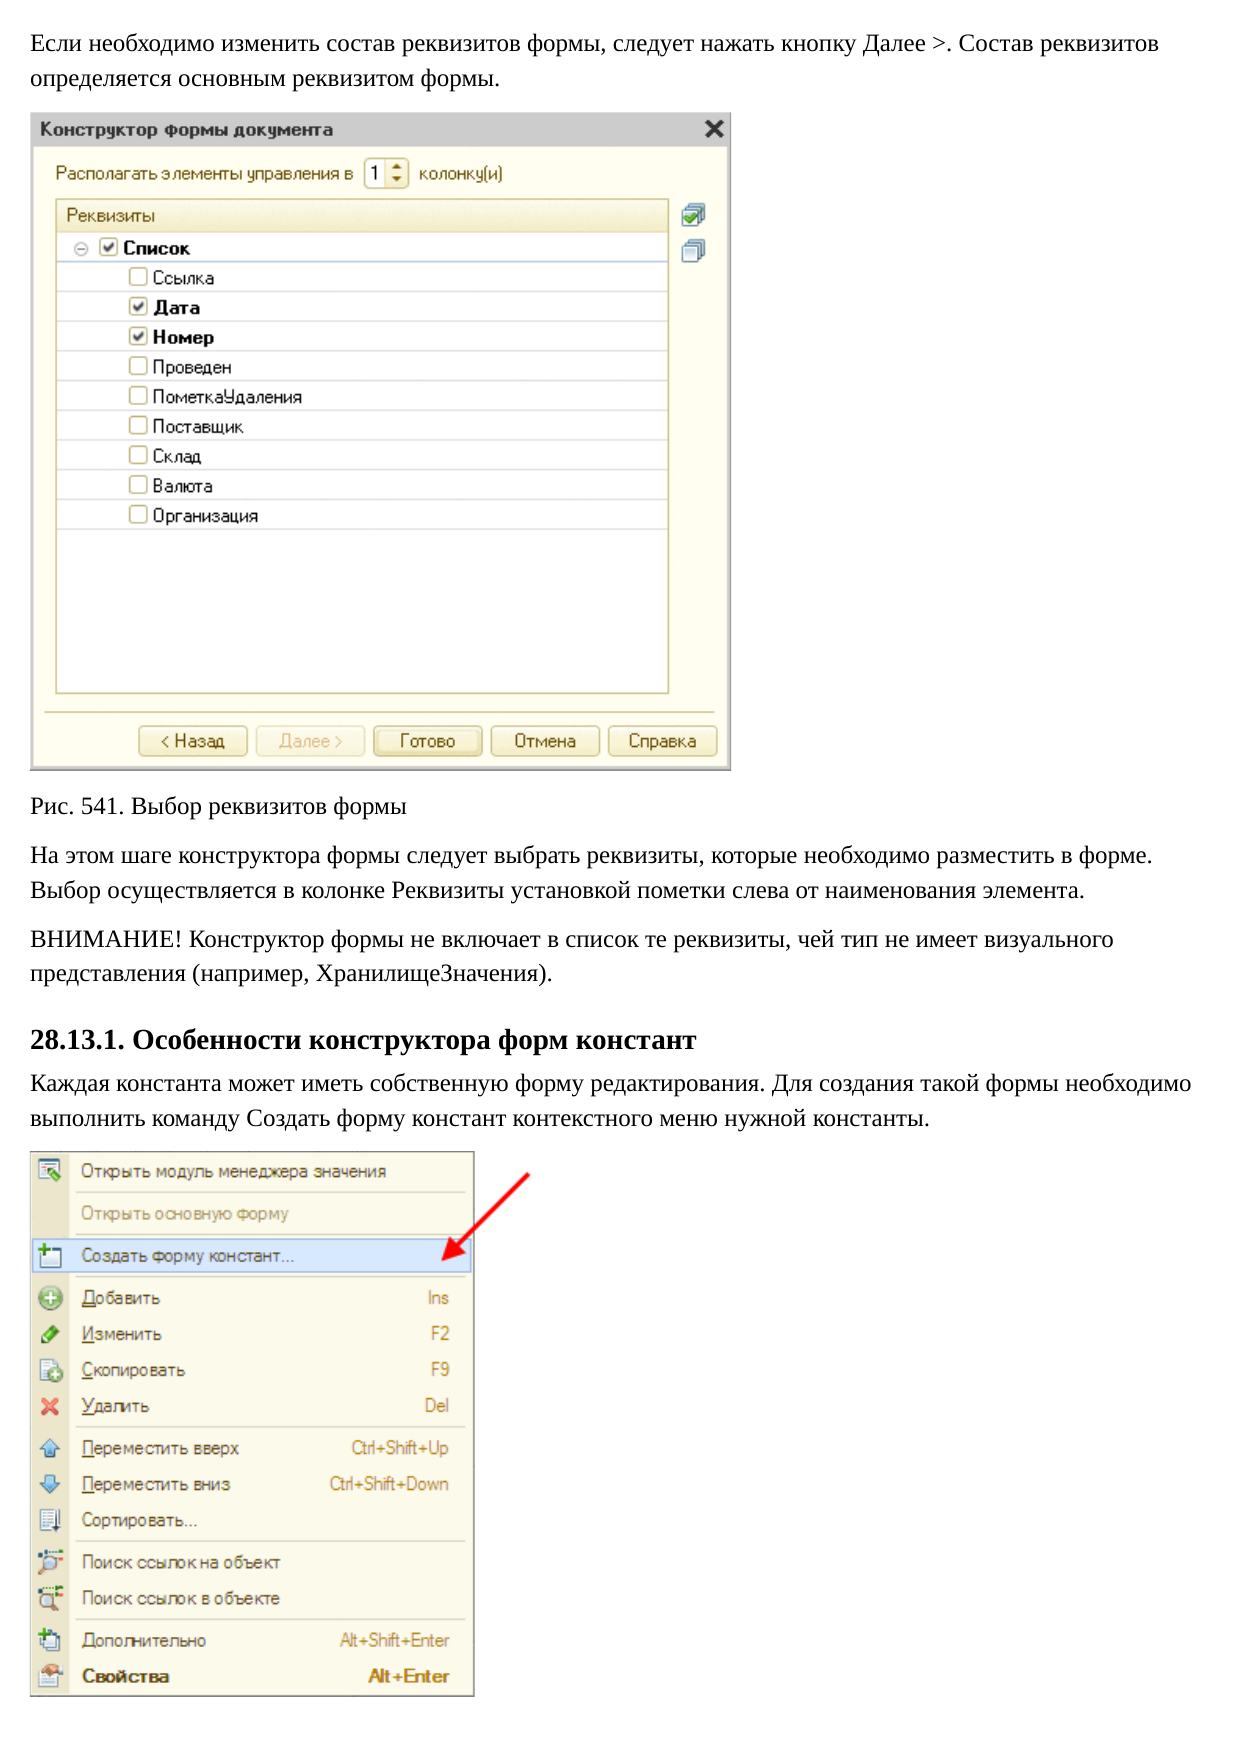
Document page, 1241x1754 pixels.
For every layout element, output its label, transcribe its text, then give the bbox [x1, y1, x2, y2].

text Рис. 541. Выбор реквизитов формы [30, 791, 1211, 820]
subtitle 28.13.1. Особенности конструктора форм констант [30, 1022, 1211, 1056]
text Если необходимо изменить состав реквизитов формы, следует нажать кнопку Далее >. Состав реквизитов определяется основным реквизитом формы. [30, 28, 1211, 91]
text ВНИМАНИЕ! Конструктор формы не включает в список те реквизиты, чей тип не имеет визуального представления (например, ХранилищеЗначения). [30, 924, 1211, 987]
picture [29, 1151, 536, 1697]
text Каждая константа может иметь собственную форму редактирования. Для создания такой формы необходимо выполнить команду Создать форму констант контекстного меню нужной константы. [30, 1068, 1211, 1131]
text На этом шаге конструктора формы следует выбрать реквизиты, которые необходимо разместить в форме. Выбор осуществляется в колонке Реквизиты установкой пометки слева от наименования элемента. [30, 840, 1211, 904]
picture [29, 111, 732, 771]
